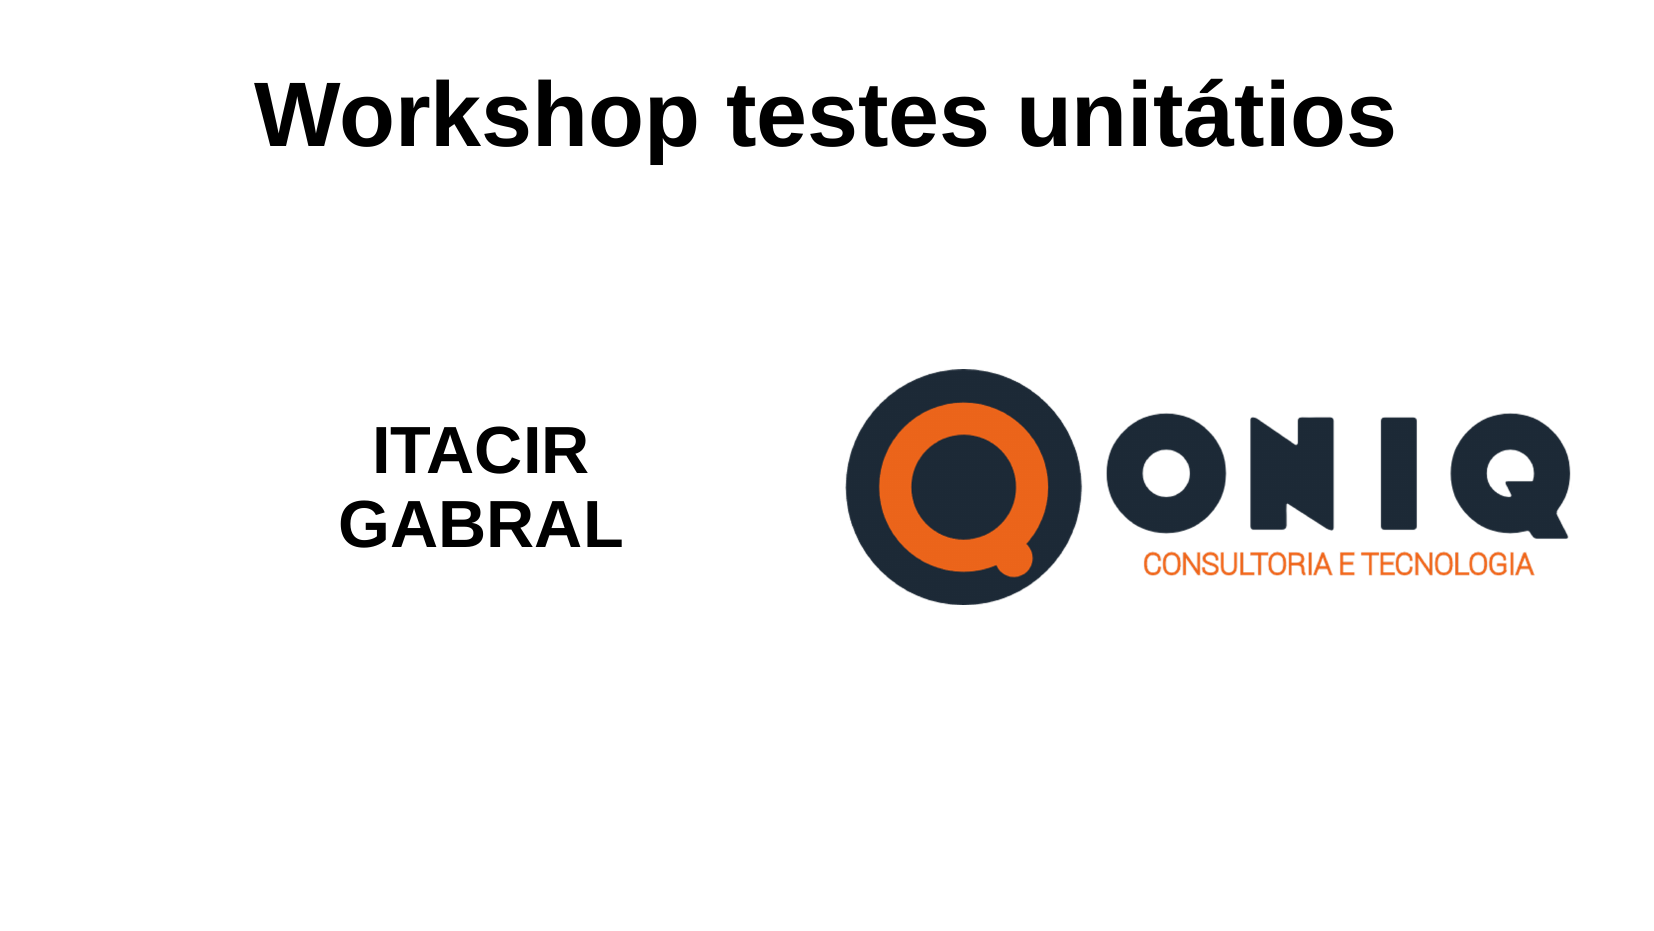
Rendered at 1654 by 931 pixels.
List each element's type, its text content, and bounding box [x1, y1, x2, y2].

picture [845, 369, 1572, 605]
list ITACIR GABRAL [82, 217, 809, 758]
title Workshop testes unitátios [82, 37, 1571, 193]
